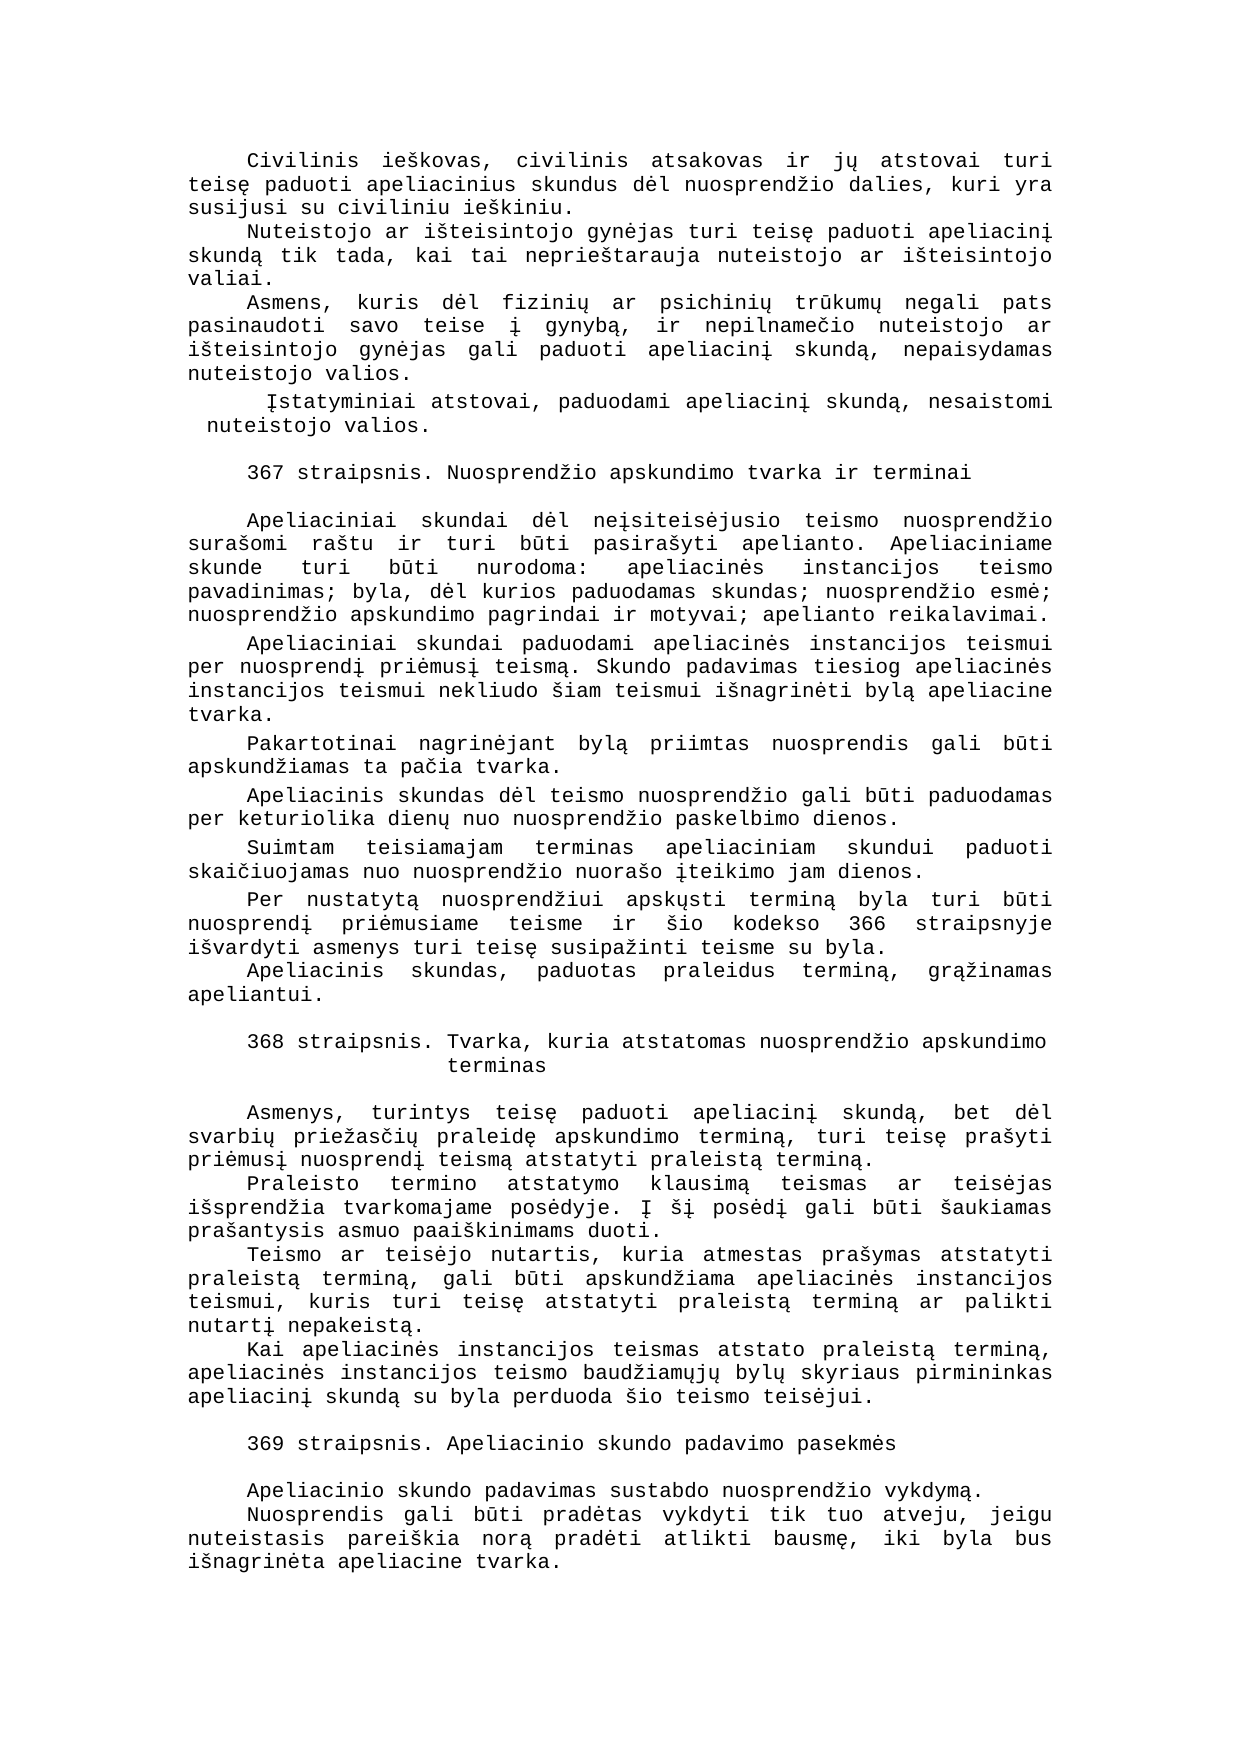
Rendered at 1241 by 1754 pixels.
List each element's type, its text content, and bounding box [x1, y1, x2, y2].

text Per nustatytą nuosprendžiui apskųsti terminą byla turi būti nuosprendį priėmusiame teisme ir šio kodekso 366 straipsnyje išvardyti asmenys turi teisę susipažinti teisme su byla. [187, 889, 1053, 960]
text terminas [187, 1055, 1053, 1078]
text Teismo ar teisėjo nutartis, kuria atmestas prašymas atstatyti praleistą terminą, gali būti apskundžiama apeliacinės instancijos teismui, kuris turi teisę atstatyti praleistą terminą ar palikti nutartį nepakeistą. [187, 1244, 1053, 1339]
text Apeliacinis skundas dėl teismo nuosprendžio gali būti paduodamas per keturiolika dienų nuo nuosprendžio paskelbimo dienos. [187, 785, 1053, 832]
text Asmens, kuris dėl fizinių ar psichinių trūkumų negali pats pasinaudoti savo teise į gynybą, ir nepilnamečio nuteistojo ar išteisintojo gynėjas gali paduoti apeliacinį skundą, nepaisydamas nuteistojo valios. [187, 292, 1053, 386]
text Apeliacinio skundo padavimas sustabdo nuosprendžio vykdymą. [187, 1481, 1053, 1504]
text 368 straipsnis. Tvarka, kuria atstatomas nuosprendžio apskundimo [187, 1031, 1053, 1055]
text Asmenys, turintys teisę paduoti apeliacinį skundą, bet dėl svarbių priežasčių praleidę apskundimo terminą, turi teisę prašyti priėmusį nuosprendį teismą atstatyti praleistą terminą. [187, 1102, 1053, 1173]
text Apeliacinis skundas, paduotas praleidus terminą, grąžinamas apeliantui. [187, 960, 1053, 1008]
text 367 straipsnis. Nuosprendžio apskundimo tvarka ir terminai [187, 462, 1053, 486]
text Apeliaciniai skundai dėl neįsiteisėjusio teismo nuosprendžio surašomi raštu ir turi būti pasirašyti apelianto. Apeliaciniame skunde turi būti nurodoma: apeliacinės instancijos teismo pavadinimas; byla, dėl kurios paduodamas skundas; nuosprendžio esmė; nuosprendžio apskundimo pagrindai ir motyvai; apelianto reikalavimai. [187, 510, 1053, 628]
text Praleisto termino atstatymo klausimą teismas ar teisėjas išsprendžia tvarkomajame posėdyje. Į šį posėdį gali būti šaukiamas prašantysis asmuo paaiškinimams duoti. [187, 1173, 1053, 1244]
text Suimtam teisiamajam terminas apeliaciniam skundui paduoti skaičiuojamas nuo nuosprendžio nuorašo įteikimo jam dienos. [187, 837, 1053, 884]
text Nuteistojo ar išteisintojo gynėjas turi teisę paduoti apeliacinį skundą tik tada, kai tai neprieštarauja nuteistojo ar išteisintojo valiai. [187, 221, 1053, 292]
text Civilinis ieškovas, civilinis atsakovas ir jų atstovai turi teisę paduoti apeliacinius skundus dėl nuosprendžio dalies, kuri yra susijusi su civiliniu ieškiniu. [187, 150, 1053, 221]
text Įstatyminiai atstovai, paduodami apeliacinį skundą, nesaistomi nuteistojo valios. [206, 391, 1053, 439]
text Nuosprendis gali būti pradėtas vykdyti tik tuo atveju, jeigu nuteistasis pareiškia norą pradėti atlikti bausmę, iki byla bus išnagrinėta apeliacine tvarka. [187, 1504, 1053, 1575]
text Apeliaciniai skundai paduodami apeliacinės instancijos teismui per nuosprendį priėmusį teismą. Skundo padavimas tiesiog apeliacinės instancijos teismui nekliudo šiam teismui išnagrinėti bylą apeliacine tvarka. [187, 633, 1053, 727]
text Pakartotinai nagrinėjant bylą priimtas nuosprendis gali būti apskundžiamas ta pačia tvarka. [187, 732, 1053, 780]
text 369 straipsnis. Apeliacinio skundo padavimo pasekmės [187, 1433, 1053, 1457]
text Kai apeliacinės instancijos teismas atstato praleistą terminą, apeliacinės instancijos teismo baudžiamųjų bylų skyriaus pirmininkas apeliacinį skundą su byla perduoda šio teismo teisėjui. [187, 1339, 1053, 1409]
